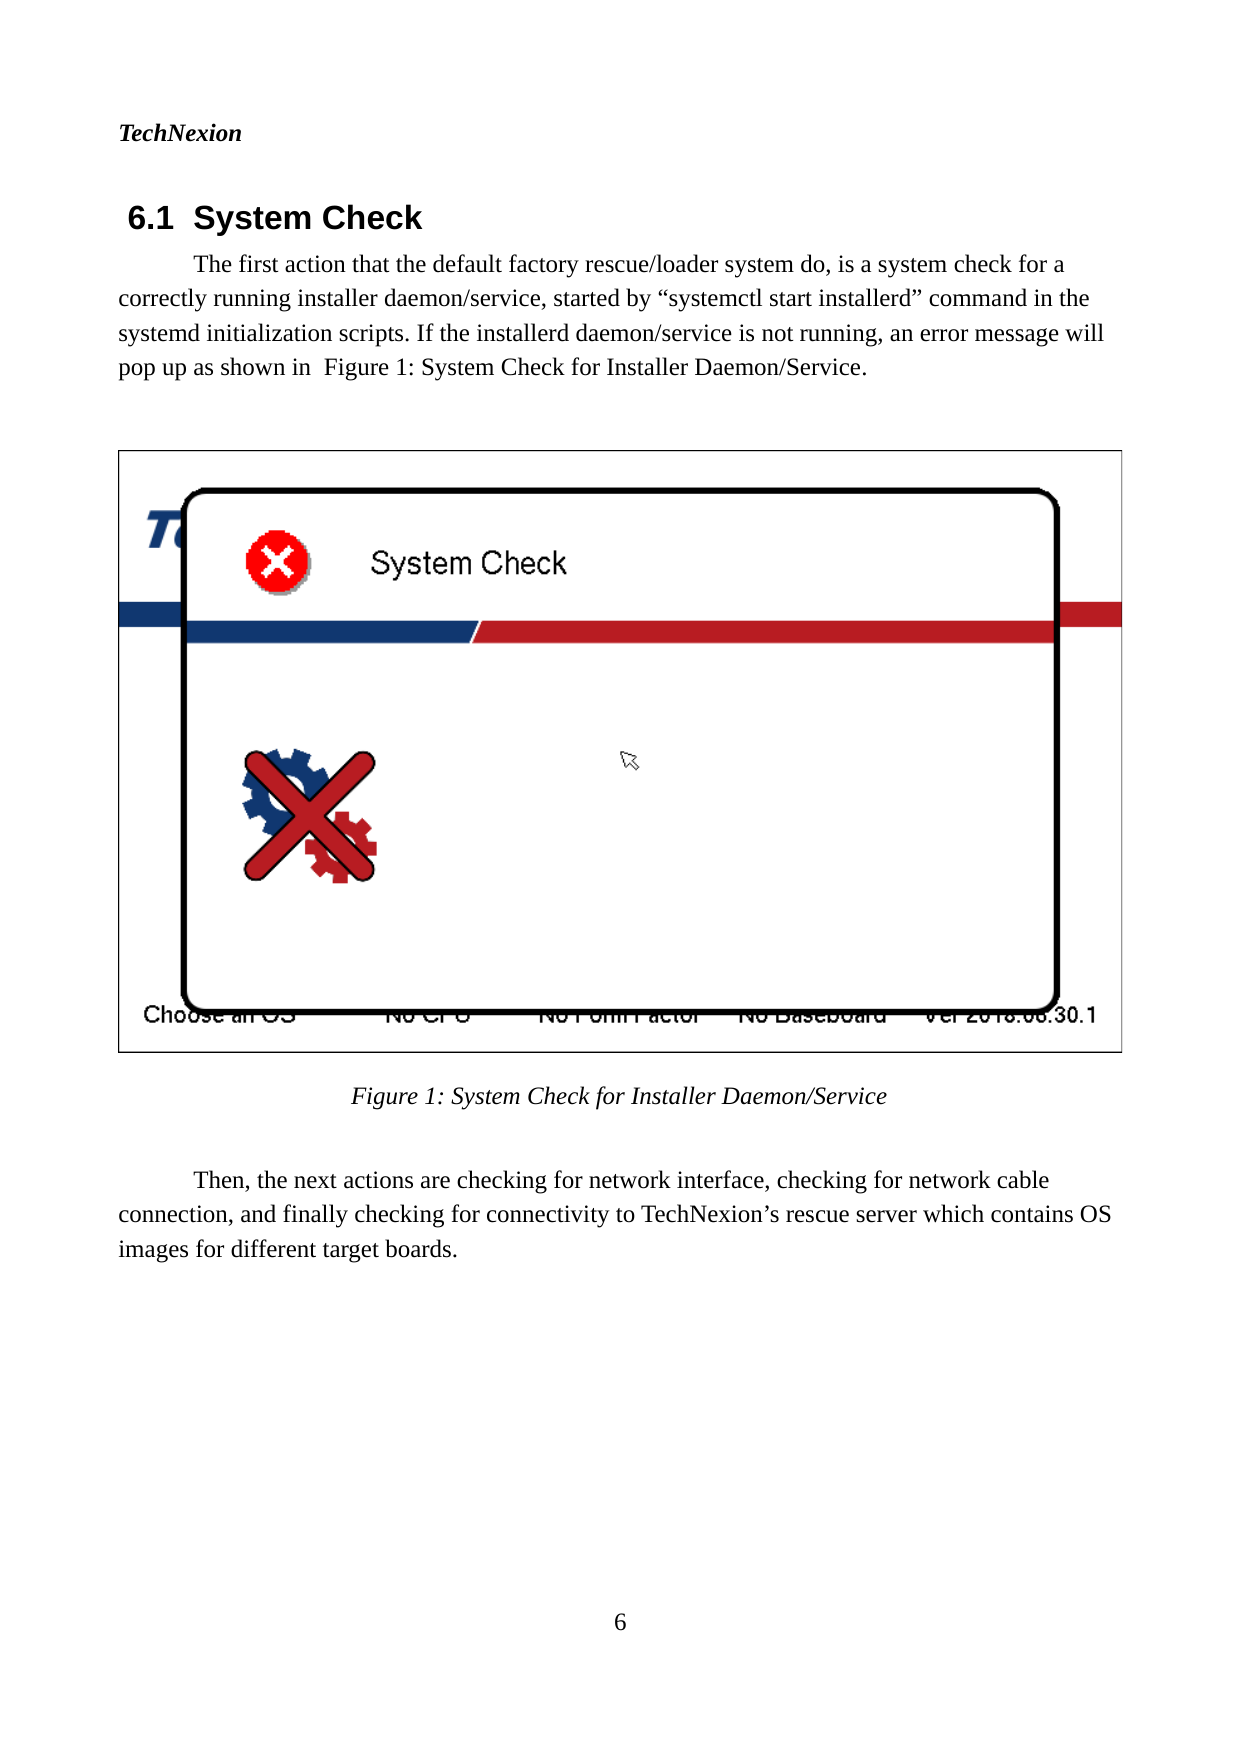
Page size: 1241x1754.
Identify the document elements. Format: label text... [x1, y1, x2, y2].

subtitle System Check [118, 198, 1122, 236]
picture [118, 450, 1123, 1053]
text The first action that the default factory rescue/loader system do, is a system check for a correctly running installer daemon/service, started by “systemctl start installerd” command in the systemd initialization scripts. If the installerd daemon/service is not running, an error message will pop up as shown in Figure 1: System Check for Installer Daemon/Service. [118, 249, 1122, 381]
text Figure 1: System Check for Installer Daemon/Service [118, 1053, 1122, 1110]
text Then, the next actions are checking for network interface, checking for network cable connection, and finally checking for connectivity to TechNexion’s rescue server which contains OS images for different target boards. [118, 1165, 1122, 1263]
